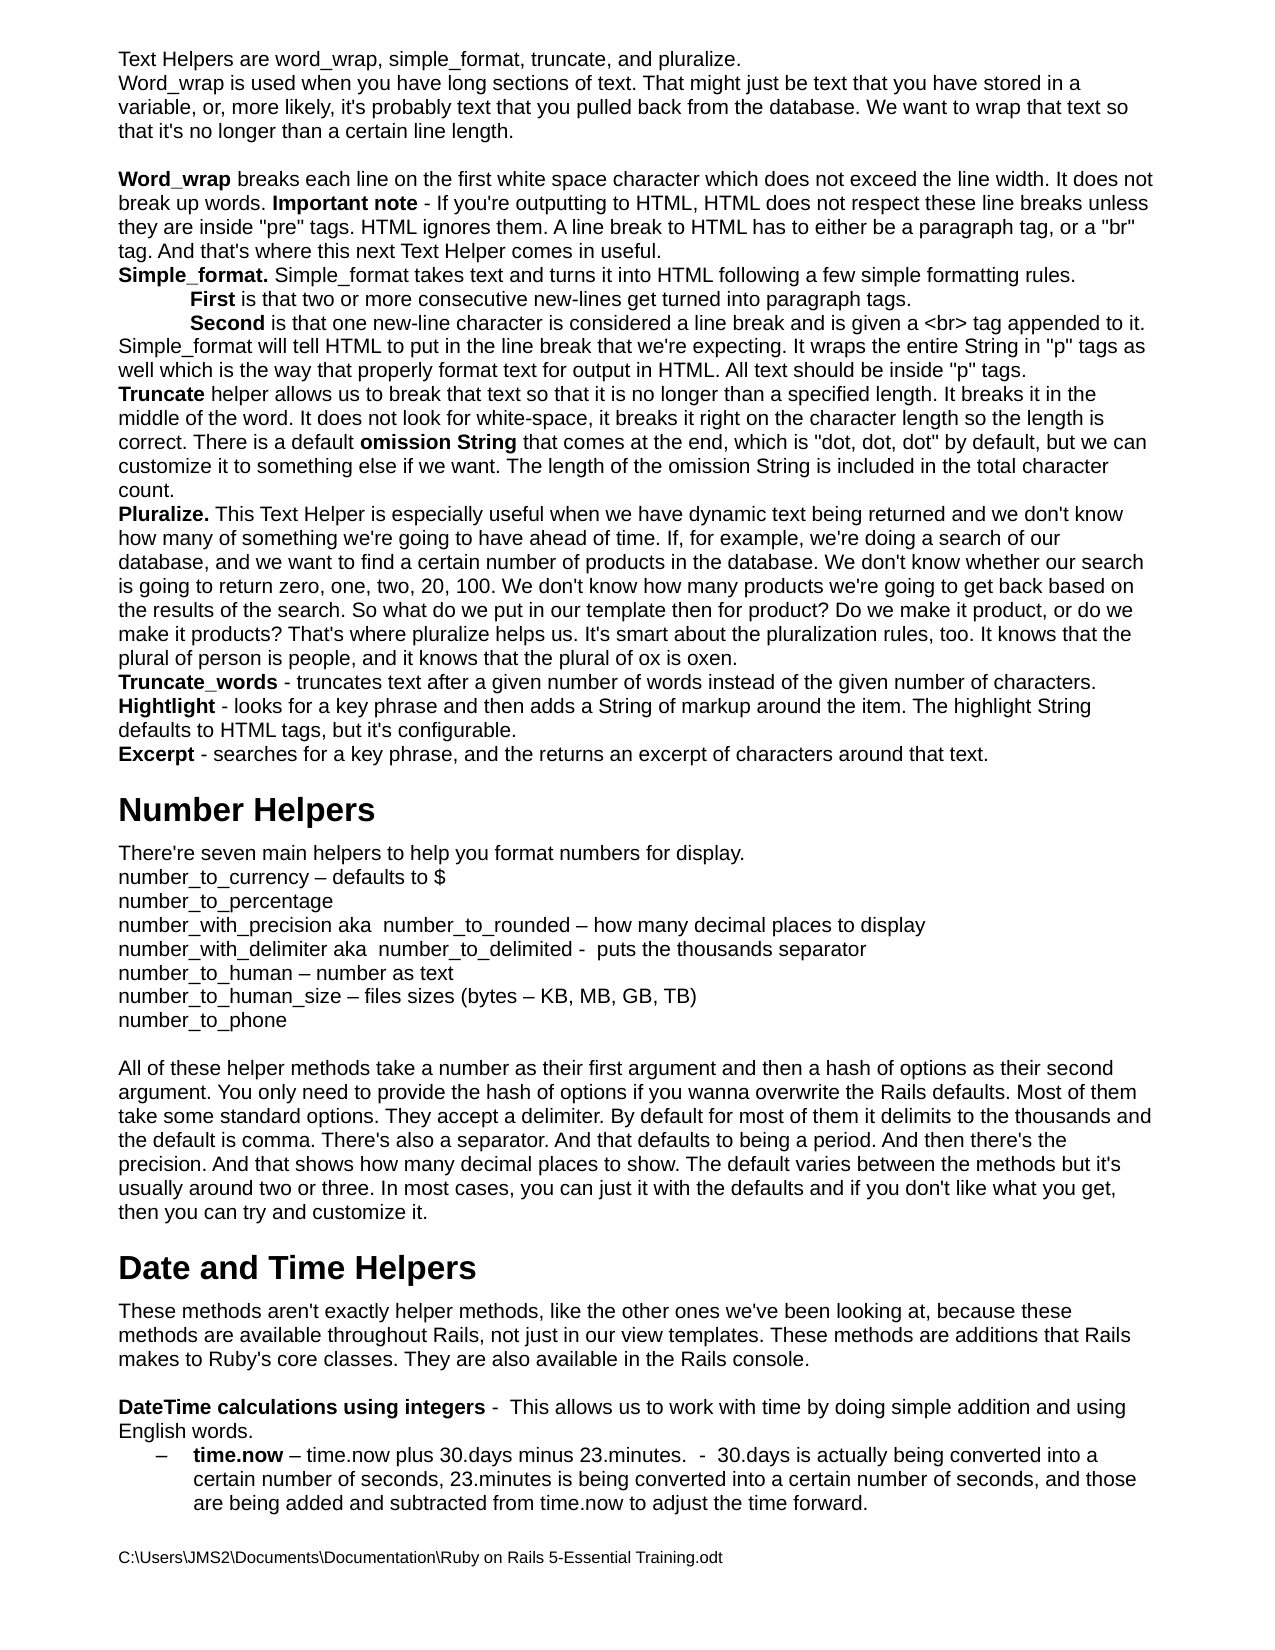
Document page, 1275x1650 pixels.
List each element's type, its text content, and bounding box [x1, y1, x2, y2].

text DateTime calculations using integers - This allows us to work with time by doing simple addition and using English words. [118, 1394, 1157, 1442]
text Text Helpers are word_wrap, simple_format, truncate, and pluralize. [118, 47, 1157, 71]
text number_to_human_size – files sizes (bytes – KB, MB, GB, TB) [118, 984, 1157, 1008]
subtitle Number Helpers [118, 789, 1157, 828]
text number_to_phone [118, 1008, 1157, 1032]
text Word_wrap breaks each line on the first white space character which does not exceed the line width. It does not break up words. Important note - If you're outputting to HTML, HTML does not respect these line breaks unless they are inside "pre" tags. HTML ignores them. A line break to HTML has to either be a paragraph tag, or a "br" tag. And that's where this next Text Helper comes in useful. [118, 167, 1157, 262]
text All of these helper methods take a number as their first argument and then a hash of options as their second argument. You only need to provide the hash of options if you wanna overwrite the Rails defaults. Most of them take some standard options. They accept a delimiter. By default for most of them it delimits to the thousands and the default is comma. There's also a separator. And that defaults to being a period. And then there's the precision. And that shows how many decimal places to show. The default varies between the methods but it's usually around two or three. In most cases, you can just it with the defaults and if you don't like what you get, then you can try and customize it. [118, 1056, 1157, 1224]
text Truncate helper allows us to break that text so that it is no longer than a specified length. It breaks it in the middle of the word. It does not look for white-space, it breaks it right on the character length so the length is correct. There is a default omission String that comes at the end, which is "dot, dot, dot" by default, but we can customize it to something else if we want. The length of the omission String is included in the total character count. [118, 382, 1157, 502]
list time.now – time.now plus 30.days minus 23.minutes. - 30.days is actually being converted into a certain number of seconds, 23.minutes is being converted into a certain number of seconds, and those are being added and subtracted from time.now to adjust the time forward. [156, 1442, 1157, 1514]
text number_to_percentage [118, 888, 1157, 912]
text There're seven main helpers to help you format numbers for display. [118, 841, 1157, 864]
text First is that two or more consecutive new-lines get turned into paragraph tags. [118, 286, 1157, 310]
text number_to_currency – defaults to $ [118, 864, 1157, 888]
text number_to_human – number as text [118, 960, 1157, 984]
text Truncate_words - truncates text after a given number of words instead of the given number of characters. Hightlight - looks for a key phrase and then adds a String of markup around the item. The highlight String defaults to HTML tags, but it's configurable. [118, 670, 1157, 742]
text Pluralize. This Text Helper is especially useful when we have dynamic text being returned and we don't know how many of something we're going to have ahead of time. If, for example, we're doing a search of our database, and we want to find a certain number of products in the database. We don't know whether our search is going to return zero, one, two, 20, 100. We don't know how many products we're going to get back based on the results of the search. So what do we put in our template then for product? Do we make it product, or do we make it products? That's where pluralize helps us. It's smart about the pluralization rules, too. It knows that the plural of person is people, and it knows that the plural of ox is oxen. [118, 502, 1157, 670]
text Excerpt - searches for a key phrase, and the returns an excerpt of characters around that text. [118, 742, 1157, 766]
text number_with_delimiter aka number_to_delimited - puts the thousands separator [118, 936, 1157, 960]
text Simple_format. Simple_format takes text and turns it into HTML following a few simple formatting rules. [118, 262, 1157, 286]
text These methods aren't exactly helper methods, like the other ones we've been looking at, because these methods are available throughout Rails, not just in our view templates. These methods are additions that Rails makes to Ruby's core classes. They are also available in the Rails console. [118, 1299, 1157, 1371]
text number_with_precision aka number_to_rounded – how many decimal places to display [118, 912, 1157, 936]
subtitle Date and Time Helpers [118, 1248, 1157, 1286]
text Word_wrap is used when you have long sections of text. That might just be text that you have stored in a variable, or, more likely, it's probably text that you pulled back from the database. We want to wrap that text so that it's no longer than a certain line length. [118, 71, 1157, 143]
text Simple_format will tell HTML to put in the line break that we're expecting. It wraps the entire String in "p" tags as well which is the way that properly format text for output in HTML. All text should be inside "p" tags. [118, 334, 1157, 382]
text Second is that one new-line character is considered a line break and is given a <br> tag appended to it. [118, 310, 1157, 334]
